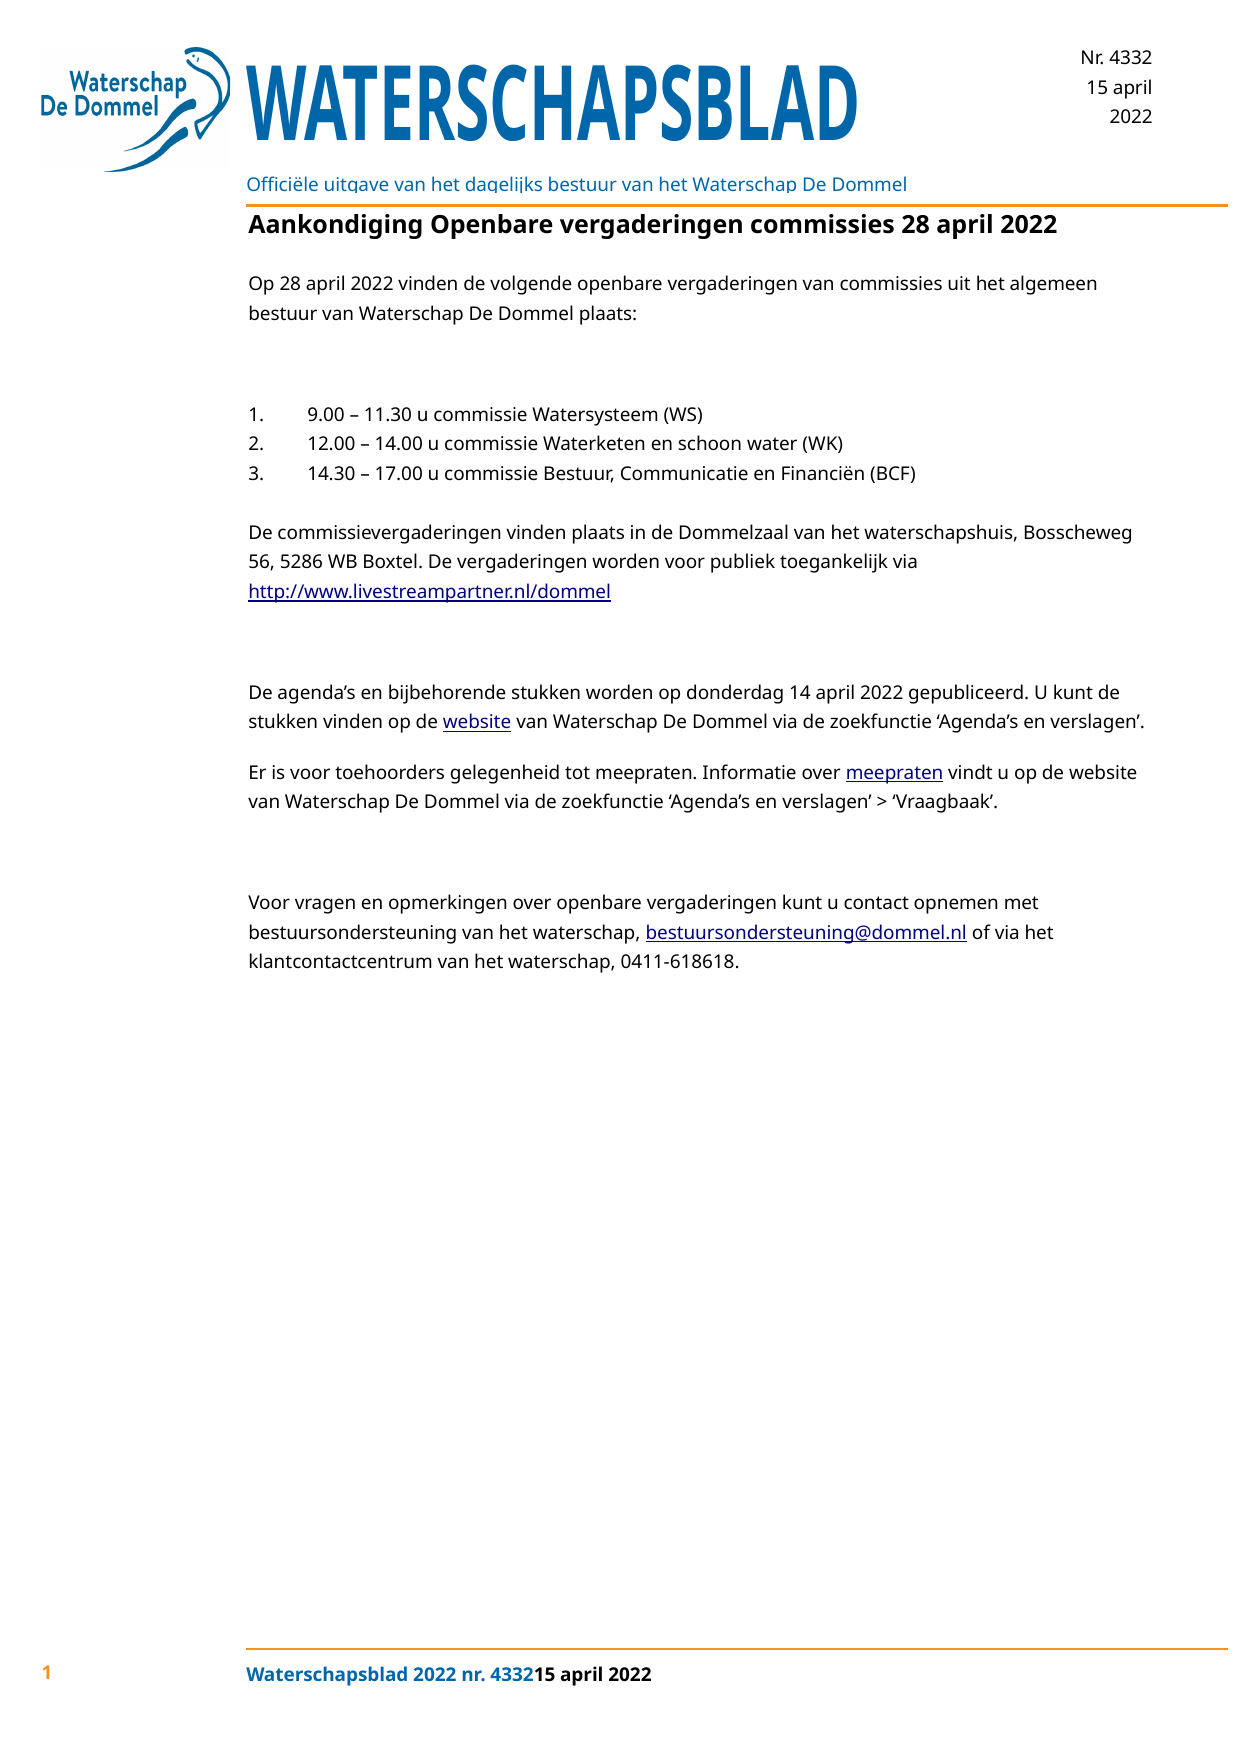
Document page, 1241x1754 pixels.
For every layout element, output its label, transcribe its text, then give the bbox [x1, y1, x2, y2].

list 9.00 – 11.30 u commissie Watersysteem (WS) [248, 401, 1152, 426]
picture [198, 118, 210, 131]
list 12.00 – 14.00 u commissie Waterketen en schoon water (WK) [248, 430, 1152, 456]
text Aankondiging Openbare vergaderingen commissies 28 april 2022 [248, 207, 1152, 241]
picture [41, 47, 231, 172]
list 14.30 – 17.00 u commissie Bestuur, Communicatie en Financiën (BCF) [248, 460, 1152, 486]
text Voor vragen en opmerkingen over openbare vergaderingen kunt u contact opnemen met bestuursondersteuning van het waterschap, bestuursondersteuning@dommel.nl of via het klantcontactcentrum van het waterschap, 0411-618618. [248, 889, 1152, 974]
text De agenda’s en bijbehorende stukken worden op donderdag 14 april 2022 gepubliceerd. U kunt de stukken vinden op de website van Waterschap De Dommel via de zoekfunctie ‘Agenda’s en verslagen’. [248, 679, 1152, 734]
picture [45, 99, 51, 111]
text Er is voor toehoorders gelegenheid tot meepraten. Informatie over meepraten vindt u op de website van Waterschap De Dommel via de zoekfunctie ‘Agenda’s en verslagen’ > ‘Vraagbaak’. [248, 759, 1152, 814]
text Op 28 april 2022 vinden de volgende openbare vergaderingen van commissies uit het algemeen bestuur van Waterschap De Dommel plaats: [248, 270, 1152, 326]
picture [204, 47, 231, 76]
text De commissievergaderingen vinden plaats in de Dommelzaal van het waterschapshuis, Bosscheweg 56, 5286 WB Boxtel. De vergaderingen worden voor publiek toegankelijk via http://www.livestreampartner.nl/dommel [248, 519, 1152, 604]
